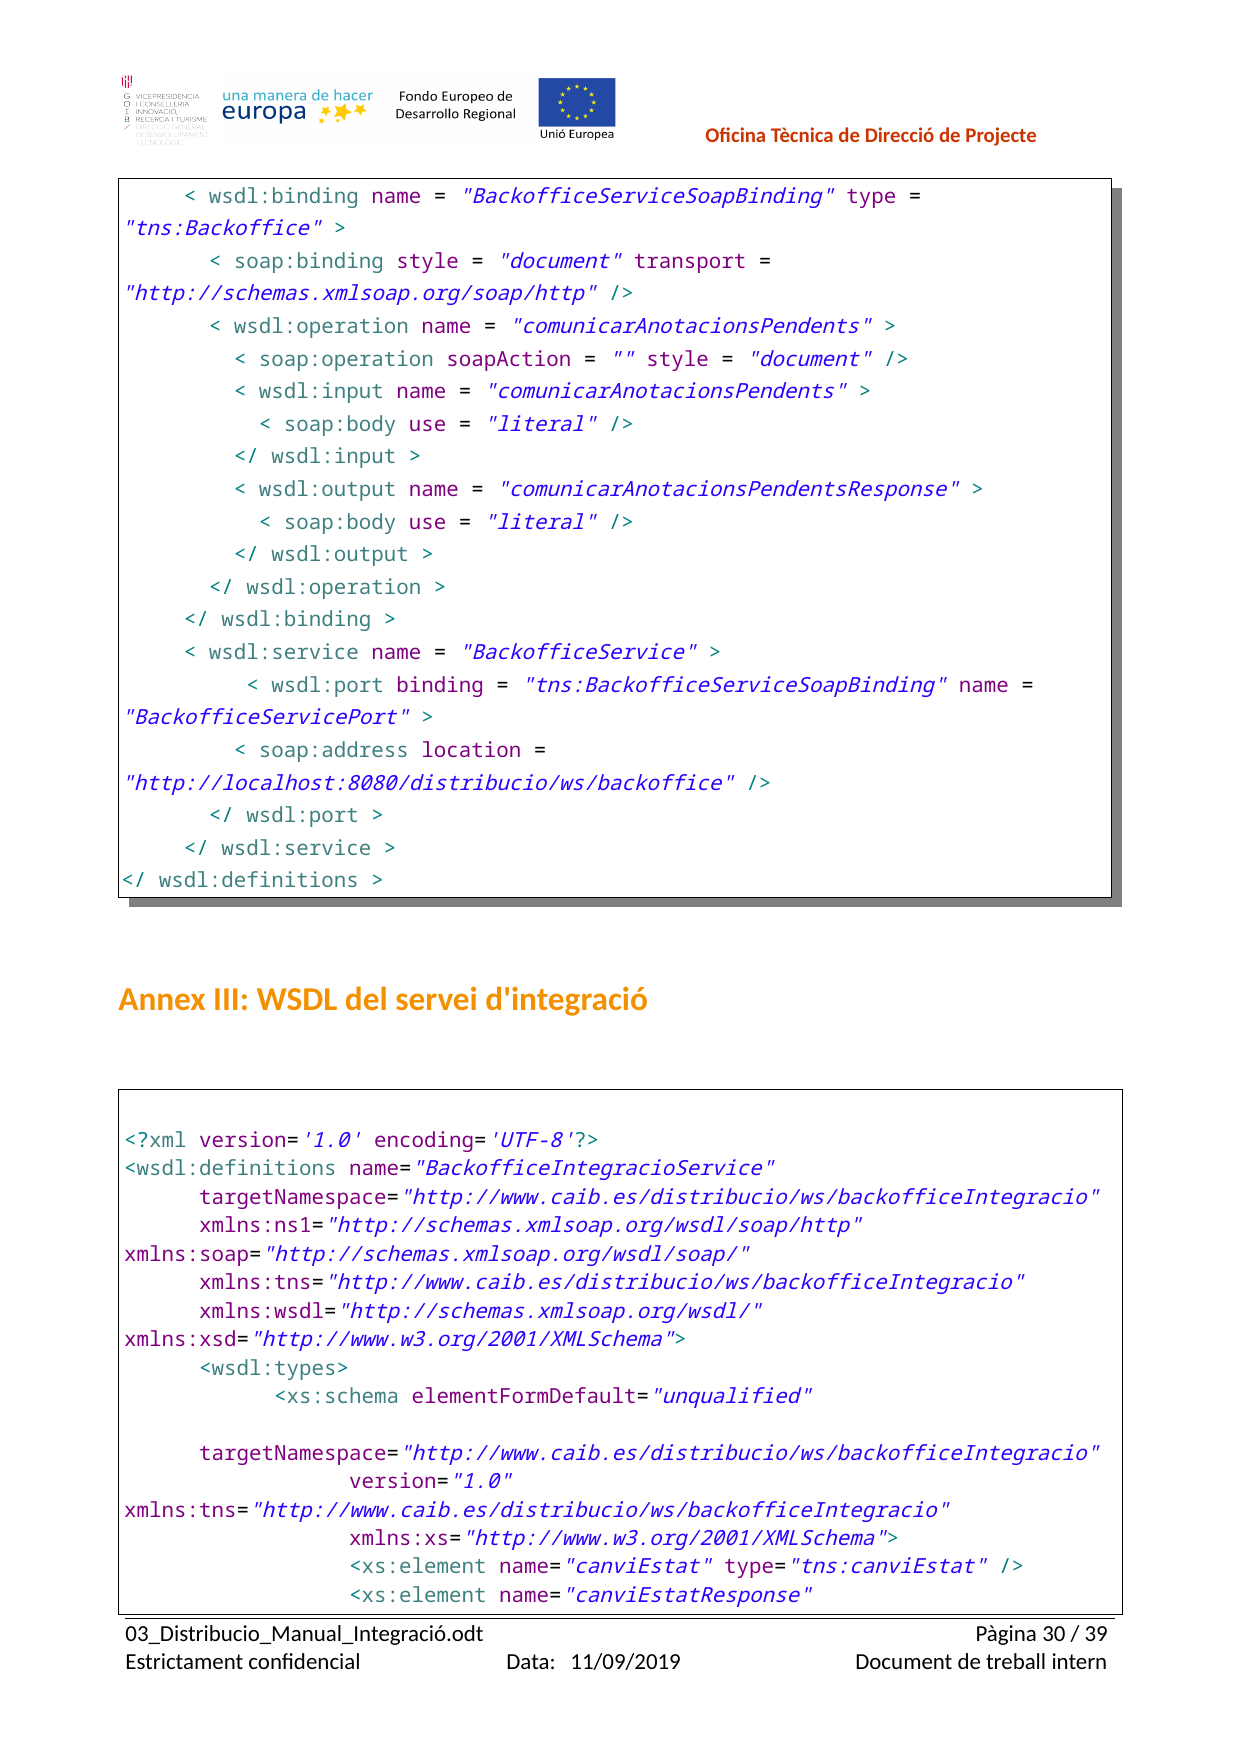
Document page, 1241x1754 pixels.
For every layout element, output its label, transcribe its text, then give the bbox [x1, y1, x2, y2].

text </ wsdl:input > [119, 438, 1111, 470]
text </ wsdl:service > [119, 830, 1111, 861]
text < wsdl:output name = "comunicarAnotacionsPendentsResponse" > [119, 471, 1111, 503]
text < wsdl:port binding = "tns:BackofficeServiceSoapBinding" name = "BackofficeServicePort" > [119, 667, 1111, 731]
text </ wsdl:definitions > [119, 862, 1111, 897]
text < wsdl:service name = "BackofficeService" > [119, 634, 1111, 666]
text < soap:binding style = "document" transport = "http://schemas.xmlsoap.org/soap/http" /> [119, 243, 1111, 307]
picture [219, 73, 621, 147]
text </ wsdl:binding > [119, 602, 1111, 633]
text < soap:body use = "literal" /> [119, 504, 1111, 535]
text < soap:address location = "http://localhost:8080/distribucio/ws/backoffice" /> [119, 732, 1111, 796]
text </ wsdl:output > [119, 536, 1111, 568]
text </ wsdl:port > [119, 797, 1111, 829]
text < wsdl:operation name = "comunicarAnotacionsPendents" > [119, 308, 1111, 339]
text < soap:operation soapAction = "" style = "document" /> [119, 341, 1111, 372]
subtitle Annex III: WSDL del servei d'integració [118, 978, 1122, 1018]
text < soap:body use = "literal" /> [119, 406, 1111, 437]
text < wsdl:input name = "comunicarAnotacionsPendents" > [119, 373, 1111, 405]
table_header <?xml version='1.0' encoding='UTF-8'?> <wsdl:definitions name="BackofficeIntegracioService" targetNamespace="http://www.caib.es/distribucio/ws/backofficeIntegracio" xmlns:ns1="http://schemas.xmlsoap.org/wsdl/soap/http" xmlns:soap="http://schemas.xmlsoap.org/wsdl/soap/" xmlns:tns="http://www.caib.es/distribucio/ws/backofficeIntegracio" xmlns:wsdl="http://schemas.xmlsoap.org/wsdl/" xmlns:xsd="http://www.w3.org/2001/XMLSchema"> <wsdl:types> <xs:schema elementFormDefault="unqualified" targetNamespace="http://www.caib.es/distribucio/ws/backofficeIntegracio" version="1.0" xmlns:tns="http://www.caib.es/distribucio/ws/backofficeIntegracio" xmlns:xs="http://www.w3.org/2001/XMLSchema"> <xs:element name="canviEstat" type="tns:canviEstat" /> <xs:element name="canviEstatResponse" [119, 1090, 1122, 1614]
text </ wsdl:operation > [119, 569, 1111, 600]
picture [118, 73, 213, 147]
text < wsdl:binding name = "BackofficeServiceSoapBinding" type = "tns:Backoffice" > [119, 179, 1111, 242]
